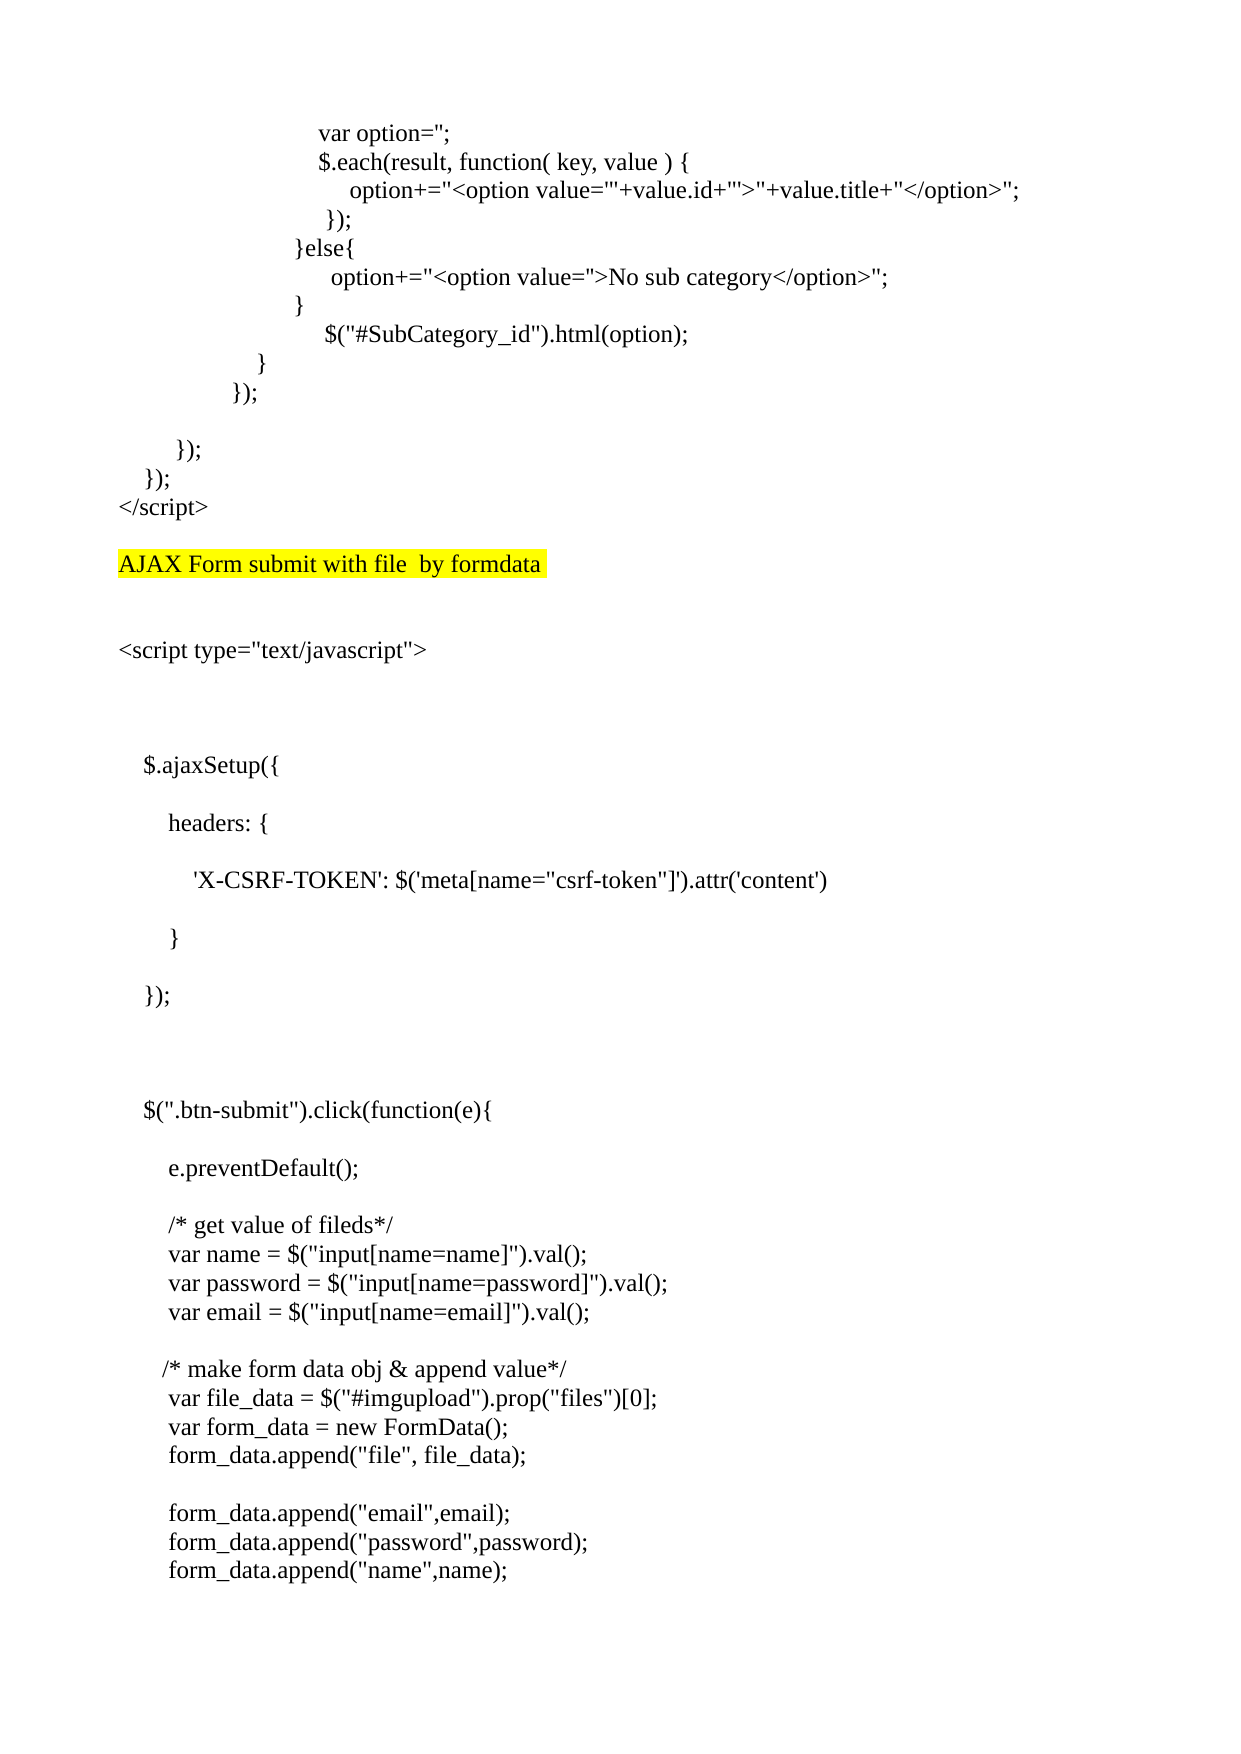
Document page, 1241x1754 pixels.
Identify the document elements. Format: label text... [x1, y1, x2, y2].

text form_data.append("file", file_data); [118, 1441, 1122, 1469]
text option+="<option value='"+value.id+"'>"+value.title+"</option>"; [118, 176, 1122, 204]
text }else{ [118, 233, 1122, 262]
text 'X-CSRF-TOKEN': $('meta[name="csrf-token"]').attr('content') [118, 866, 1122, 894]
text form_data.append("password",password); [118, 1527, 1122, 1556]
text var email = $("input[name=email]").val(); [118, 1297, 1122, 1326]
text var name = $("input[name=name]").val(); [118, 1239, 1122, 1268]
text form_data.append("name",name); [118, 1556, 1122, 1584]
text $(".btn-submit").click(function(e){ [118, 1096, 1122, 1124]
text <script type="text/javascript"> [118, 636, 1122, 664]
text $("#SubCategory_id").html(option); [118, 319, 1122, 348]
text headers: { [118, 808, 1122, 837]
text var password = $("input[name=password]").val(); [118, 1268, 1122, 1297]
text $.ajaxSetup({ [118, 751, 1122, 779]
text } [118, 348, 1122, 377]
text } [118, 291, 1122, 319]
text var file_data = $("#imgupload").prop("files")[0]; [118, 1383, 1122, 1412]
text }); [118, 377, 1122, 406]
text AJAX Form submit with file by formdata [118, 549, 1122, 578]
text </script> [118, 492, 1122, 521]
text $.each(result, function( key, value ) { [118, 147, 1122, 176]
text }); [118, 981, 1122, 1009]
text e.preventDefault(); [118, 1153, 1122, 1182]
text }); [118, 463, 1122, 492]
text form_data.append("email",email); [118, 1498, 1122, 1527]
text }); [118, 434, 1122, 463]
text var form_data = new FormData(); [118, 1412, 1122, 1441]
text option+="<option value=''>No sub category</option>"; [118, 262, 1122, 291]
text }); [118, 204, 1122, 233]
text /* make form data obj & append value*/ [118, 1354, 1122, 1383]
text } [118, 923, 1122, 952]
text /* get value of fileds*/ [118, 1211, 1122, 1239]
text var option=''; [118, 118, 1122, 147]
